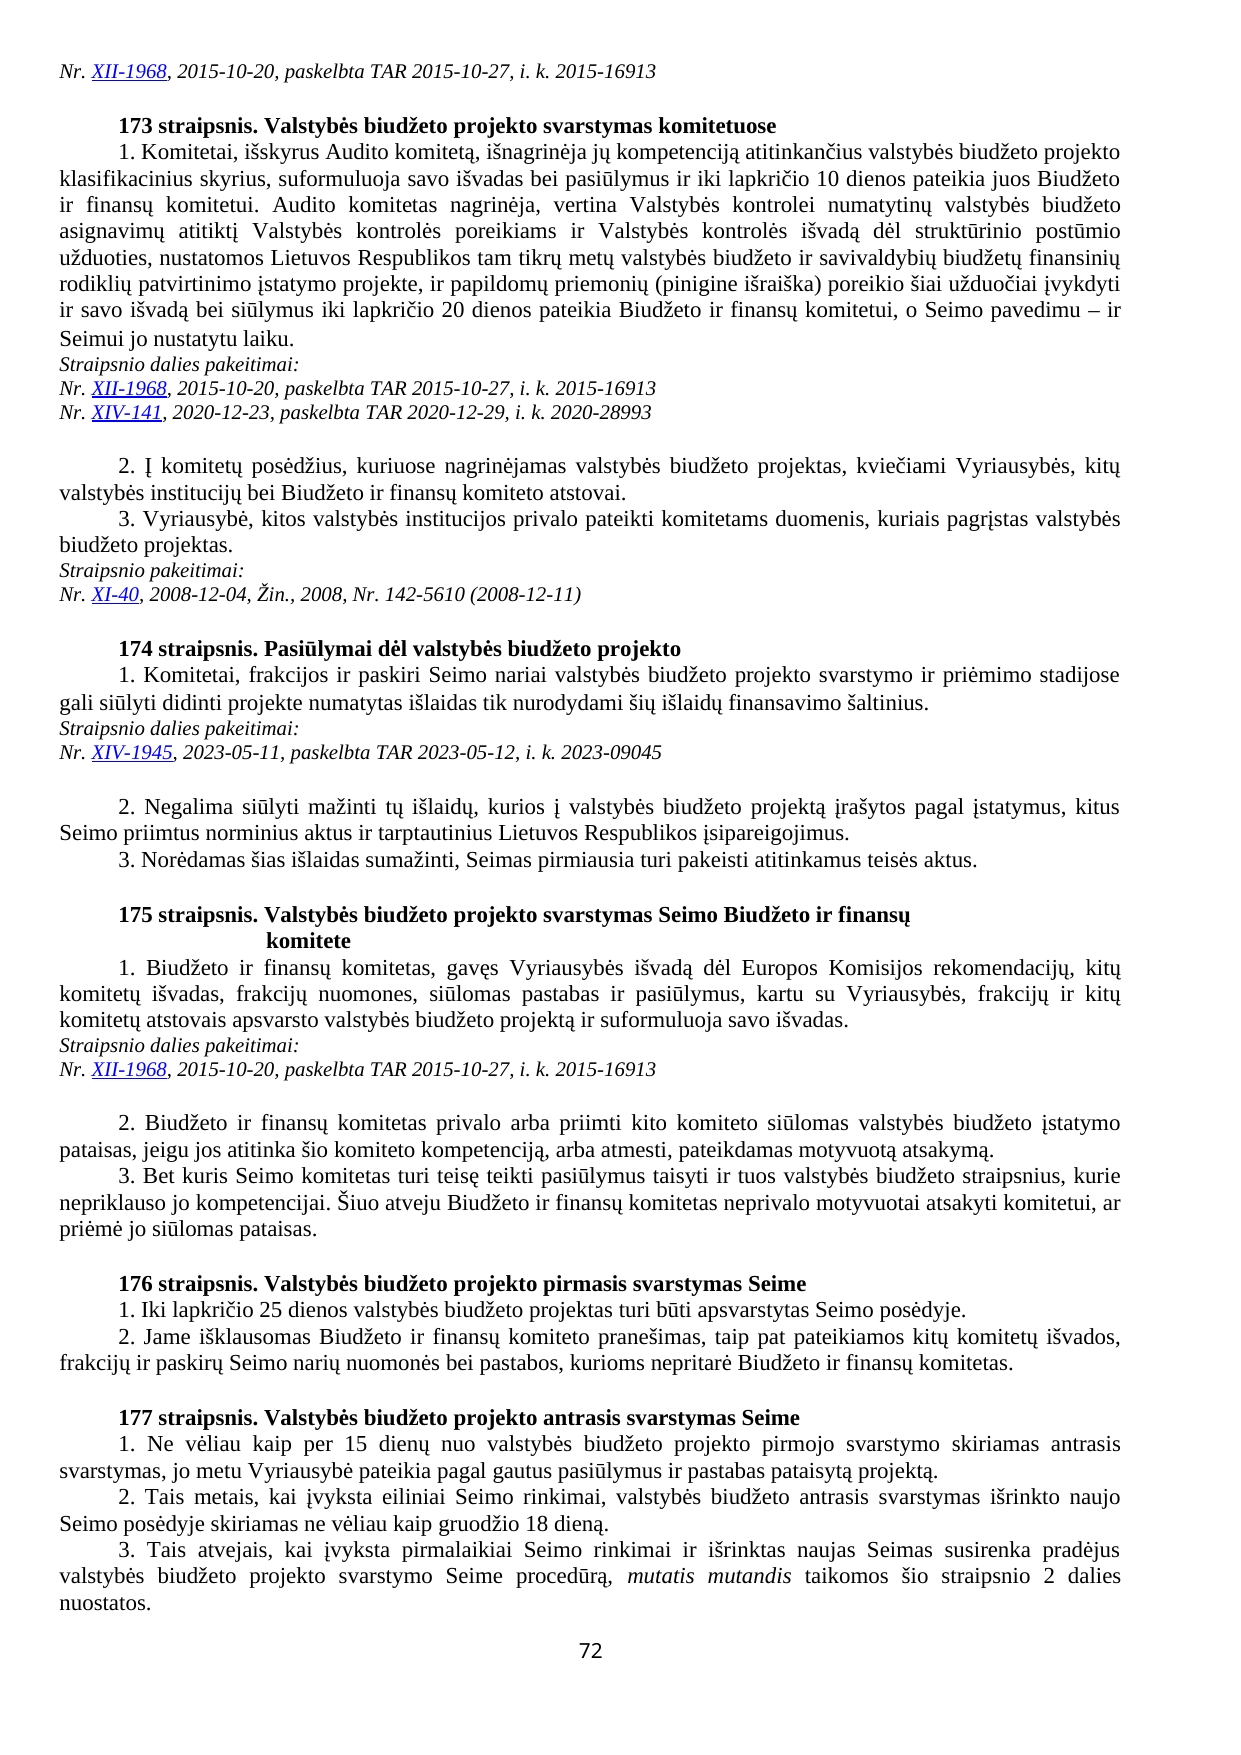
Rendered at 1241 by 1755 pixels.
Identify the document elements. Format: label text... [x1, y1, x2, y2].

text Nr. XII-1968, 2015-10-20, paskelbta TAR 2015-10-27, i. k. 2015-16913 [59, 376, 1122, 399]
text 3. Norėdamas šias išlaidas sumažinti, Seimas pirmiausia turi pakeisti atitinkamus teisės aktus. [59, 846, 1122, 872]
text 176 straipsnis. Valstybės biudžeto projekto pirmasis svarstymas Seime [59, 1270, 1122, 1296]
text 3. Vyriausybė, kitos valstybės institucijos privalo pateikti komitetams duomenis, kuriais pagrįstas valstybės biudžeto projektas. [59, 505, 1122, 558]
text 174 straipsnis. Pasiūlymai dėl valstybės biudžeto projekto [59, 635, 1122, 661]
text 3. Tais atvejais, kai įvyksta pirmalaikiai Seimo rinkimai ir išrinktas naujas Seimas susirenka pradėjus valstybės biudžeto projekto svarstymo Seime procedūrą, mutatis mutandis taikomos šio straipsnio 2 dalies nuostatos. [59, 1536, 1122, 1615]
text Nr. XI-40, 2008-12-04, Žin., 2008, Nr. 142-5610 (2008-12-11) [59, 582, 1122, 606]
text 1. Iki lapkričio 25 dienos valstybės biudžeto projektas turi būti apsvarstytas Seimo posėdyje. [59, 1296, 1122, 1323]
text Straipsnio dalies pakeitimai: [59, 351, 1122, 376]
text Straipsnio dalies pakeitimai: [59, 1033, 1122, 1057]
text Nr. XII-1968, 2015-10-20, paskelbta TAR 2015-10-27, i. k. 2015-16913 [59, 59, 1122, 83]
text 177 straipsnis. Valstybės biudžeto projekto antrasis svarstymas Seime [59, 1404, 1122, 1431]
text 2. Biudžeto ir finansų komitetas privalo arba priimti kito komiteto siūlomas valstybės biudžeto įstatymo pataisas, jeigu jos atitinka šio komiteto kompetenciją, arba atmesti, pateikdamas motyvuotą atsakymą. [59, 1109, 1122, 1162]
text 173 straipsnis. Valstybės biudžeto projekto svarstymas komitetuose [59, 112, 1122, 138]
text 2. Į komitetų posėdžius, kuriuose nagrinėjamas valstybės biudžeto projektas, kviečiami Vyriausybės, kitų valstybės institucijų bei Biudžeto ir finansų komiteto atstovai. [59, 452, 1122, 505]
text 1. Biudžeto ir finansų komitetas, gavęs Vyriausybės išvadą dėl Europos Komisijos rekomendacijų, kitų komitetų išvadas, frakcijų nuomones, siūlomas pastabas ir pasiūlymus, kartu su Vyriausybės, frakcijų ir kitų komitetų atstovais apsvarsto valstybės biudžeto projektą ir suformuluoja savo išvadas. [59, 953, 1122, 1033]
text Nr. XIV-141, 2020-12-23, paskelbta TAR 2020-12-29, i. k. 2020-28993 [59, 399, 1122, 424]
text 1. Ne vėliau kaip per 15 dienų nuo valstybės biudžeto projekto pirmojo svarstymo skiriamas antrasis svarstymas, jo metu Vyriausybė pateikia pagal gautus pasiūlymus ir pastabas pataisytą projektą. [59, 1431, 1122, 1483]
text 3. Bet kuris Seimo komitetas turi teisę teikti pasiūlymus taisyti ir tuos valstybės biudžeto straipsnius, kurie nepriklauso jo kompetencijai. Šiuo atveju Biudžeto ir finansų komitetas neprivalo motyvuotai atsakyti komitetui, ar priėmė jo siūlomas pataisas. [59, 1162, 1122, 1241]
text Nr. XIV-1945, 2023-05-11, paskelbta TAR 2023-05-12, i. k. 2023-09045 [59, 740, 1122, 764]
text 1. Komitetai, frakcijos ir paskiri Seimo nariai valstybės biudžeto projekto svarstymo ir priėmimo stadijose gali siūlyti didinti projekte numatytas išlaidas tik nurodydami šių išlaidų finansavimo šaltinius. [59, 661, 1122, 716]
text 2. Negalima siūlyti mažinti tų išlaidų, kurios į valstybės biudžeto projektą įrašytos pagal įstatymus, kitus Seimo priimtus norminius aktus ir tarptautinius Lietuvos Respublikos įsipareigojimus. [59, 793, 1122, 846]
text Nr. XII-1968, 2015-10-20, paskelbta TAR 2015-10-27, i. k. 2015-16913 [59, 1057, 1122, 1081]
text komitete [266, 927, 1122, 953]
text Straipsnio dalies pakeitimai: [59, 716, 1122, 740]
text 1. Komitetai, išskyrus Audito komitetą, išnagrinėja jų kompetenciją atitinkančius valstybės biudžeto projekto klasifikacinius skyrius, suformuluoja savo išvadas bei pasiūlymus ir iki lapkričio 10 dienos pateikia juos Biudžeto ir finansų komitetui. Audito komitetas nagrinėja, vertina Valstybės kontrolei numatytinų valstybės biudžeto asignavimų atitiktį Valstybės kontrolės poreikiams ir Valstybės kontrolės išvadą dėl struktūrinio postūmio užduoties, nustatomos Lietuvos Respublikos tam tikrų metų valstybės biudžeto ir savivaldybių biudžetų finansinių rodiklių patvirtinimo įstatymo projekte, ir papildomų priemonių (pinigine išraiška) poreikio šiai užduočiai įvykdyti ir savo išvadą bei siūlymus iki lapkričio 20 dienos pateikia Biudžeto ir finansų komitetui, o Seimo pavedimu – ir Seimui jo nustatytu laiku. [59, 138, 1122, 351]
text 2. Jame išklausomas Biudžeto ir finansų komiteto pranešimas, taip pat pateikiamos kitų komitetų išvados, frakcijų ir paskirų Seimo narių nuomonės bei pastabos, kurioms nepritarė Biudžeto ir finansų komitetas. [59, 1323, 1122, 1375]
text 2. Tais metais, kai įvyksta eiliniai Seimo rinkimai, valstybės biudžeto antrasis svarstymas išrinkto naujo Seimo posėdyje skiriamas ne vėliau kaip gruodžio 18 dieną. [59, 1483, 1122, 1536]
text Straipsnio pakeitimai: [59, 558, 1122, 582]
text 175 straipsnis. Valstybės biudžeto projekto svarstymas Seimo Biudžeto ir finansų [118, 901, 1122, 927]
